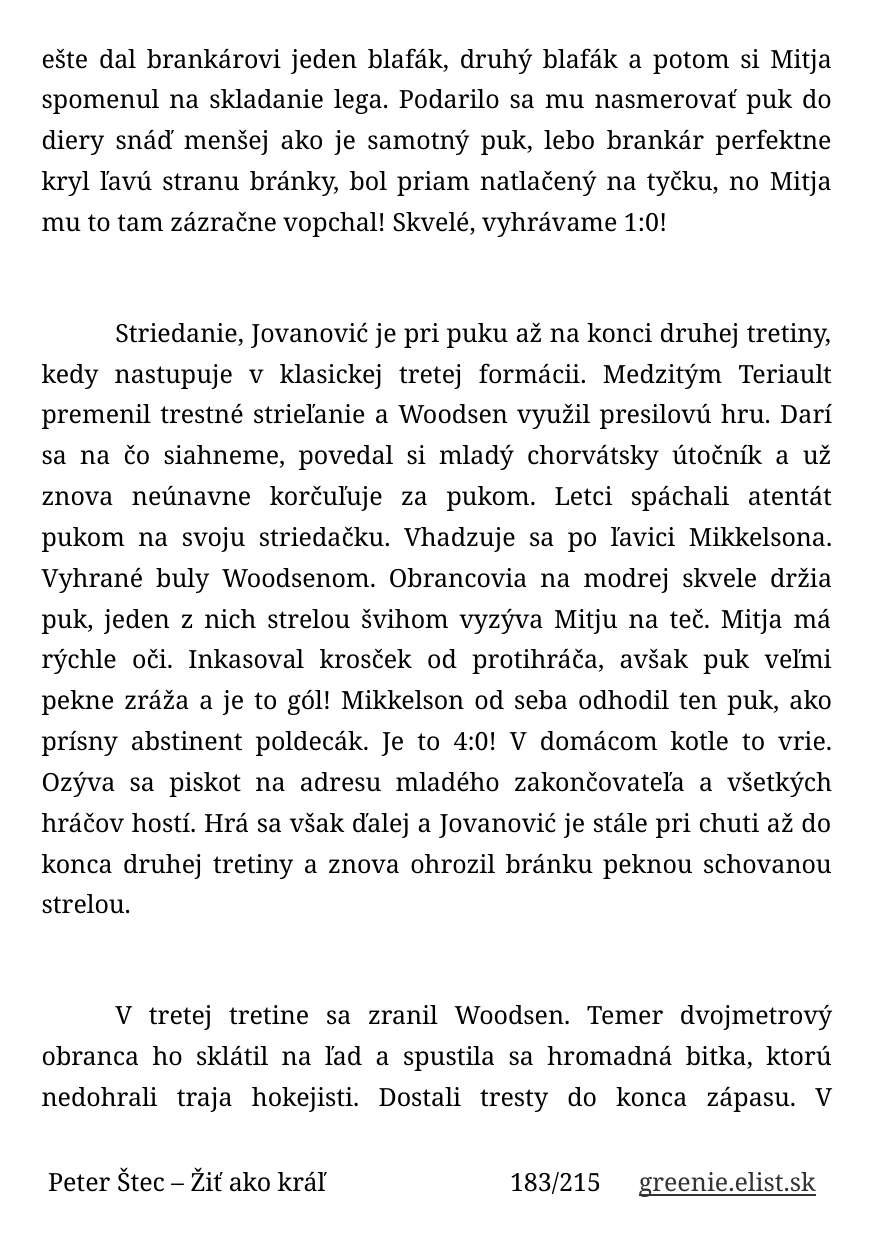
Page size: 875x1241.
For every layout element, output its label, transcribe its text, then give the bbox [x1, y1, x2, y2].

text Striedanie, Jovanović je pri puku až na konci druhej tretiny, kedy nastupuje v klasickej tretej formácii. Medzitým Teriault premenil trestné strieľanie a Woodsen využil presilovú hru. Darí sa na čo siahneme, povedal si mladý chorvátsky útočník a už znova neúnavne korčuľuje za pukom. Letci spáchali atentát pukom na svoju striedačku. Vhadzuje sa po ľavici Mikkelsona. Vyhrané buly Woodsenom. Obrancovia na modrej skvele držia puk, jeden z nich strelou švihom vyzýva Mitju na teč. Mitja má rýchle oči. Inkasoval krosček od protihráča, avšak puk veľmi pekne zráža a je to gól! Mikkelson od seba odhodil ten puk, ako prísny abstinent poldecák. Je to 4:0! V domácom kotle to vrie. Ozýva sa piskot na adresu mladého zakončovateľa a všetkých hráčov hostí. Hrá sa však ďalej a Jovanović je stále pri chuti až do konca druhej tretiny a znova ohrozil bránku peknou schovanou strelou. [41, 316, 833, 921]
text V tretej tretine sa zranil Woodsen. Temer dvojmetrový obranca ho sklátil na ľad a spustila sa hromadná bitka, ktorú nedohrali traja hokejisti. Dostali tresty do konca zápasu. V [41, 998, 833, 1114]
text ešte dal brankárovi jeden blafák, druhý blafák a potom si Mitja spomenul na skladanie lega. Podarilo sa mu nasmerovať puk do diery snáď menšej ako je samotný puk, lebo brankár perfektne kryl ľavú stranu bránky, bol priam natlačený na tyčku, no Mitja mu to tam zázračne vopchal! Skvelé, vyhrávame 1:0! [41, 41, 833, 239]
